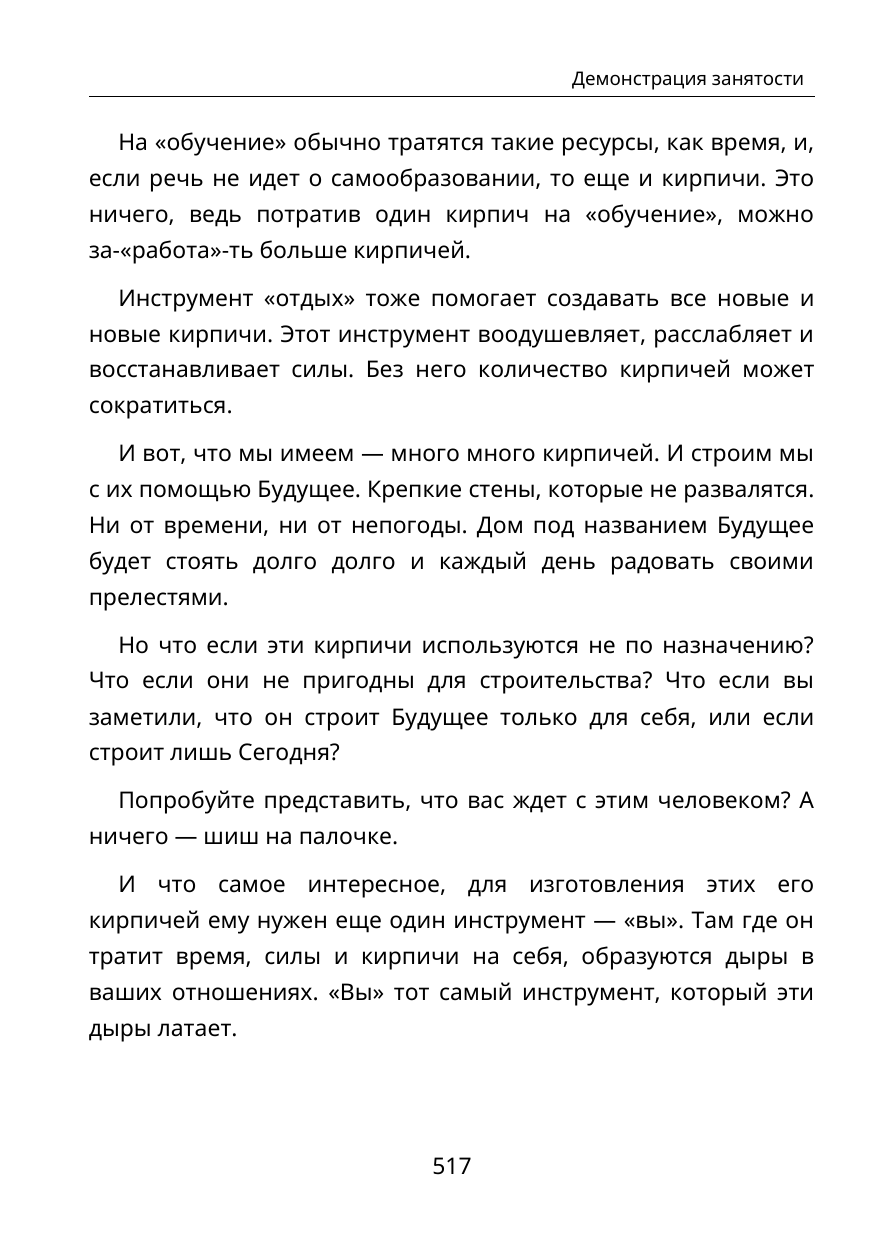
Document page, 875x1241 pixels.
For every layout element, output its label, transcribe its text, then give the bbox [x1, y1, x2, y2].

text И что самое интересное, для изготовления этих его кирпичей ему нужен еще один инструмент — «вы». Там где он тратит время, силы и кирпичи на себя, образуются дыры в ваших отношениях. «Вы» тот самый инструмент, который эти дыры латает. [88, 868, 815, 1043]
text Инструмент «отдых» тоже помогает создавать все новые и новые кирпичи. Этот инструмент воодушевляет, расслабляет и восстанавливает силы. Без него количество кирпичей может сократиться. [88, 282, 815, 421]
text Попробуйте представить, что вас ждет с этим человеком? А ничего — шиш на палочке. [88, 784, 815, 851]
text На «обучение» обычно тратятся такие ресурсы, как время, и, если речь не идет о самообразовании, то еще и кирпичи. Это ничего, ведь потратив один кирпич на «обучение», можно за-«работа»-ть больше кирпичей. [88, 126, 815, 265]
text И вот, что мы имеем — много много кирпичей. И строим мы с их помощью Будущее. Крепкие стены, которые не развалятся. Ни от времени, ни от непогоды. Дом под названием Будущее будет стоять долго долго и каждый день радовать своими прелестями. [88, 437, 815, 612]
text Но что если эти кирпичи используются не по назначению? Что если они не пригодны для строительства? Что если вы заметили, что он строит Будущее только для себя, или если строит лишь Сегодня? [88, 628, 815, 768]
